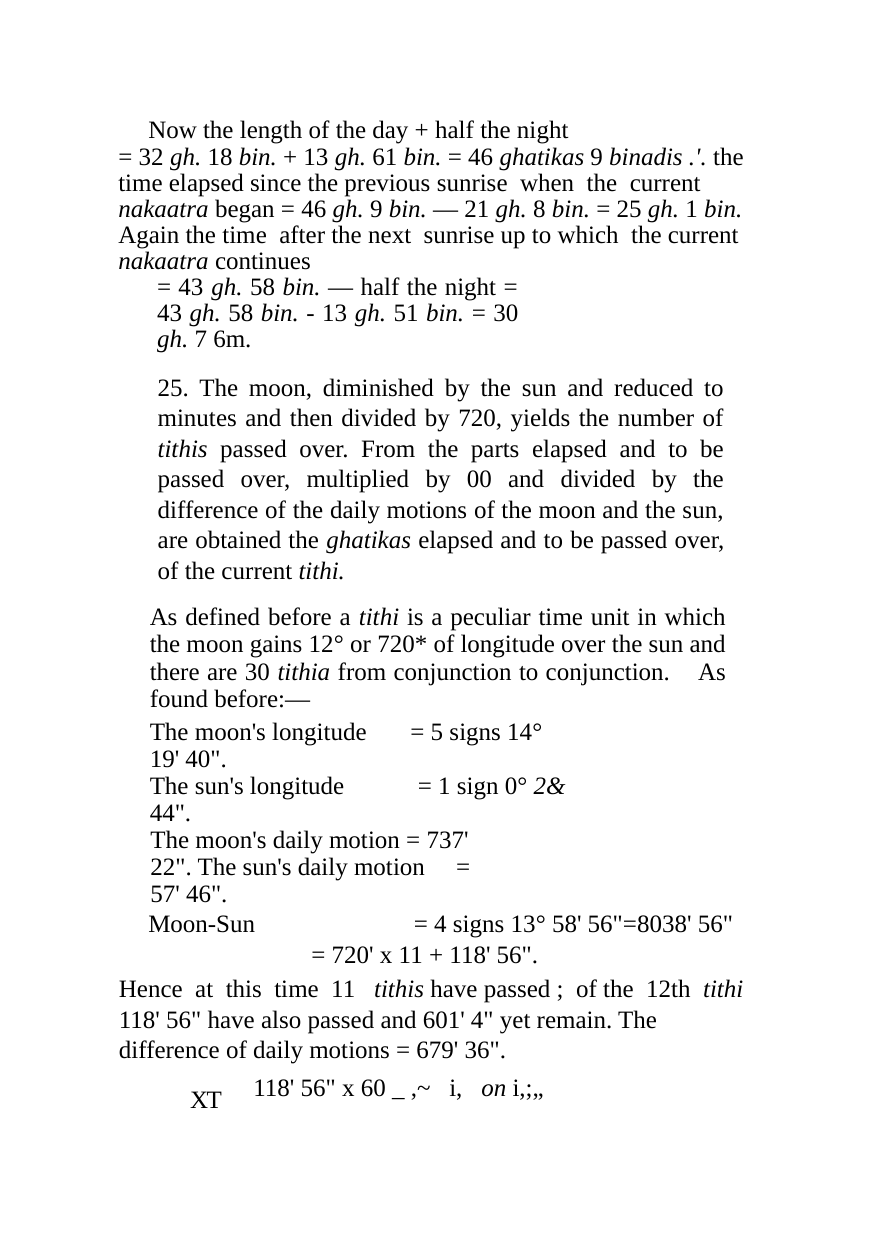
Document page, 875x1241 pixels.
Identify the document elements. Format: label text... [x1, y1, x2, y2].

text Moon-Sun = 4 signs 13° 58' 56"=8038' 56" [148, 909, 756, 938]
text As defined before a tithi is a peculiar time unit in which the moon gains 12° or 720* of longitude over the sun and there are 30 tithia from conjunction to conjunction. As found before:— [149, 603, 726, 713]
text The moon's daily motion = 737' 22". The sun's daily motion = 57' 46". [150, 827, 494, 908]
text XT 118' 56" x 60 _ ,~ i, on i,;„ [190, 1079, 569, 1101]
text = 720' x 11 + 118' 56". [311, 941, 756, 969]
text = 43 gh. 58 bin. — half the night = 43 gh. 58 bin. - 13 gh. 51 bin. = 30 gh. 7 6m. [157, 274, 518, 352]
text = 32 gh. 18 bin. + 13 gh. 61 bin. = 46 ghatikas 9 binadis .'. the time elapsed since the previous sunrise when the current nakaatra began = 46 gh. 9 bin. — 21 gh. 8 bin. = 25 gh. 1 bin. Again the time after the next sunrise up to which the current nakaatra continues [118, 144, 756, 274]
text Hence at this time 11 tithis have passed ; of the 12th tithi 118' 56" have also passed and 601' 4" yet remain. The difference of daily motions = 679' 36". [119, 973, 756, 1065]
text 25. The moon, diminished by the sun and reduced to minutes and then divided by 720, yields the number of tithis passed over. From the parts elapsed and to be passed over, multiplied by 00 and divided by the difference of the daily motions of the moon and the sun, are obtained the ghatikas elapsed and to be passed over, of the current tithi. [157, 372, 724, 585]
text Now the length of the day + half the night [148, 118, 756, 144]
text The moon's longitude = 5 signs 14° 19' 40". The sun's longitude = 1 sign 0° 2& 44". [149, 718, 569, 827]
